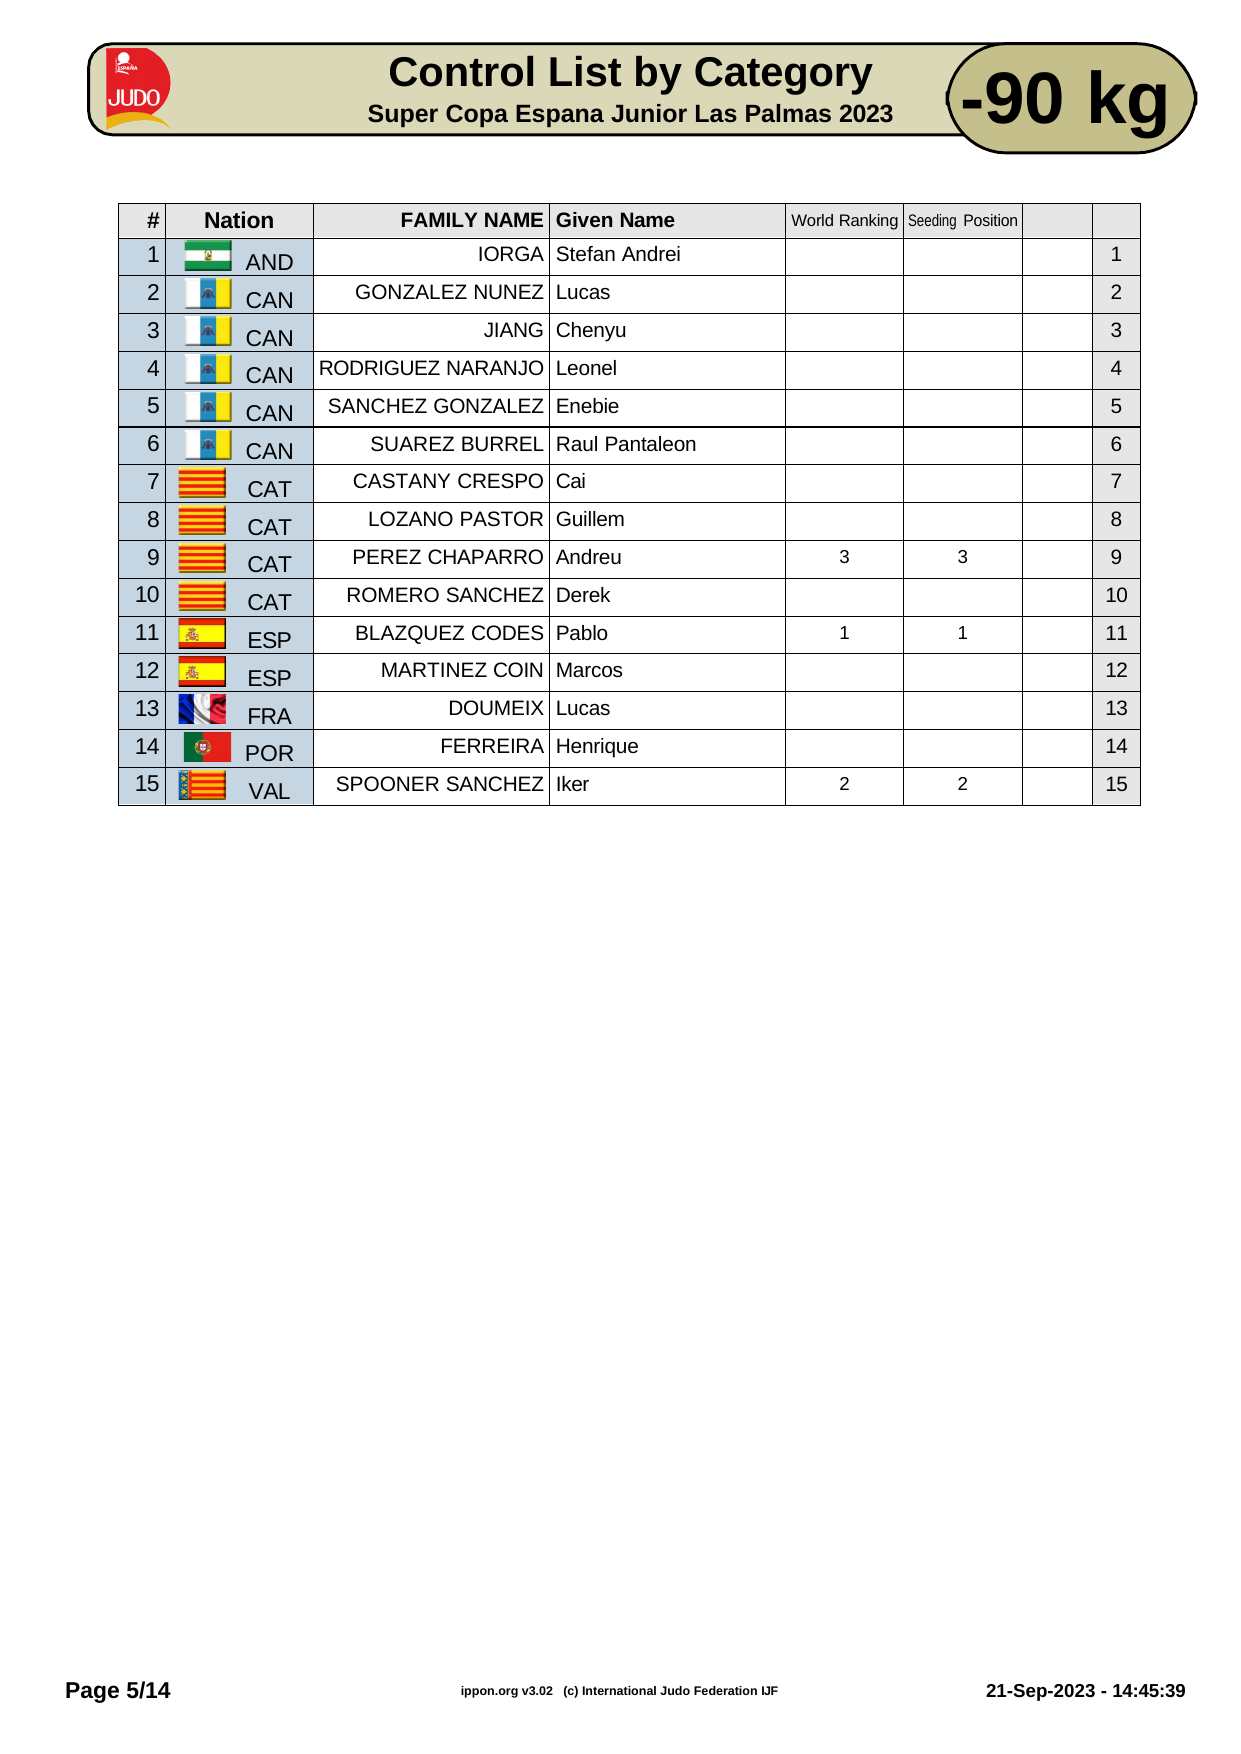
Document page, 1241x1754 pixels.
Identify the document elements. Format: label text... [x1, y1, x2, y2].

table_cell 12 [1093, 654, 1140, 691]
table_cell PEREZ CHAPARRO [314, 541, 549, 578]
table_cell 11 [119, 617, 165, 653]
table_cell Derek [550, 579, 785, 616]
table_cell CAT [166, 541, 313, 578]
table_cell [904, 654, 1022, 691]
table_cell 10 [1093, 579, 1140, 616]
table_cell [1023, 314, 1092, 351]
picture [178, 543, 226, 573]
table_cell Cai [550, 465, 785, 502]
picture [178, 505, 226, 535]
table_cell [904, 465, 1022, 502]
table_cell BLAZQUEZ CODES [314, 617, 549, 653]
picture [183, 732, 232, 762]
table_cell [786, 503, 903, 540]
table_cell [1023, 541, 1092, 578]
table_cell [786, 352, 903, 389]
table_cell [904, 239, 1022, 275]
table_cell Pablo [550, 617, 785, 653]
table_cell [904, 692, 1022, 729]
table_cell [786, 428, 903, 464]
table_cell 11 [1093, 617, 1140, 653]
picture [178, 618, 226, 649]
table_cell [1023, 654, 1092, 691]
table_cell SUAREZ BURREL [314, 428, 549, 464]
table_cell [786, 465, 903, 502]
table_cell [1023, 239, 1092, 275]
picture [178, 656, 226, 687]
table_cell FRA [166, 692, 313, 729]
table_cell Chenyu [550, 314, 785, 351]
table_cell 12 [119, 654, 165, 691]
table_cell 1 [904, 617, 1022, 653]
table_cell Marcos [550, 654, 785, 691]
table_cell [1023, 503, 1092, 540]
picture [184, 240, 232, 271]
table_cell [786, 654, 903, 691]
picture [184, 316, 232, 346]
table_cell [1023, 352, 1092, 389]
table_cell 8 [119, 503, 165, 540]
table_cell [904, 730, 1022, 767]
table_header World Ranking [786, 204, 903, 237]
table_cell 14 [1093, 730, 1140, 767]
table_cell [1023, 768, 1092, 804]
table_cell SPOONER SANCHEZ [314, 768, 549, 804]
table_cell 2 [904, 768, 1022, 804]
table_cell ESP [166, 617, 313, 653]
table_cell Iker [550, 768, 785, 804]
table_cell [1023, 465, 1092, 502]
table_cell CASTANY CRESPO [314, 465, 549, 502]
table_cell 14 [119, 730, 165, 767]
picture [184, 354, 232, 384]
table_cell [786, 692, 903, 729]
picture [178, 694, 226, 724]
table_cell 6 [1093, 428, 1140, 464]
table_cell [904, 579, 1022, 616]
table_cell [904, 503, 1022, 540]
table_cell [904, 428, 1022, 464]
table_header Given Name [550, 204, 785, 237]
text Super Copa Espana Junior Las Palmas 2023 [366, 99, 895, 128]
table_cell IORGA [314, 239, 549, 275]
table_cell SANCHEZ GONZALEZ [314, 390, 549, 426]
table_cell [904, 276, 1022, 313]
table_cell CAN [166, 352, 313, 389]
table_cell 9 [1093, 541, 1140, 578]
table_cell 15 [119, 768, 165, 804]
table_cell [786, 314, 903, 351]
table_cell [1023, 730, 1092, 767]
table_cell Henrique [550, 730, 785, 767]
table_cell 2 [119, 276, 165, 313]
table_cell RODRIGUEZ NARANJO [314, 352, 549, 389]
table_cell ESP [166, 654, 313, 691]
table_cell 2 [1093, 276, 1140, 313]
table_cell 3 [119, 314, 165, 351]
table_cell 10 [119, 579, 165, 616]
table_cell AND [166, 239, 313, 275]
table_cell CAT [166, 465, 313, 502]
table_header [1023, 204, 1092, 237]
table_cell 3 [904, 541, 1022, 578]
table_cell CAN [166, 428, 313, 464]
table_cell ROMERO SANCHEZ [314, 579, 549, 616]
picture [184, 392, 232, 422]
table_cell [1023, 692, 1092, 729]
table_cell CAN [166, 276, 313, 313]
table_cell 1 [1093, 239, 1140, 275]
table_cell [1023, 390, 1092, 426]
table_cell 6 [119, 428, 165, 464]
table_cell Enebie [550, 390, 785, 426]
table_cell [786, 239, 903, 275]
table_cell 2 [786, 768, 903, 804]
table_cell 13 [119, 692, 165, 729]
table_cell 4 [119, 352, 165, 389]
table_cell Leonel [550, 352, 785, 389]
table_cell Stefan Andrei [550, 239, 785, 275]
picture [178, 770, 226, 800]
table_cell FERREIRA [314, 730, 549, 767]
table_cell CAN [166, 314, 313, 351]
table_cell [904, 314, 1022, 351]
table_cell CAT [166, 503, 313, 540]
table_cell DOUMEIX [314, 692, 549, 729]
table_cell LOZANO PASTOR [314, 503, 549, 540]
table_cell [1023, 276, 1092, 313]
table_header Nation [166, 204, 313, 237]
table_cell 8 [1093, 503, 1140, 540]
table_cell 3 [1093, 314, 1140, 351]
table_header FAMILY NAME [314, 204, 549, 237]
table_cell 4 [1093, 352, 1140, 389]
table_cell POR [166, 730, 313, 767]
table_cell 15 [1093, 768, 1140, 804]
picture [184, 278, 232, 309]
table_cell [1023, 617, 1092, 653]
table_cell Lucas [550, 276, 785, 313]
table_cell [1023, 579, 1092, 616]
table_cell 9 [119, 541, 165, 578]
table_cell [1023, 428, 1092, 464]
table_cell GONZALEZ NUNEZ [314, 276, 549, 313]
table_cell VAL [166, 768, 313, 804]
table_header Seeding Position [904, 204, 1022, 237]
table_cell [786, 276, 903, 313]
picture [184, 430, 232, 460]
table_cell Guillem [550, 503, 785, 540]
table_cell [904, 352, 1022, 389]
table_cell [786, 390, 903, 426]
table_cell Raul Pantaleon [550, 428, 785, 464]
table_cell 5 [119, 390, 165, 426]
picture [106, 48, 172, 131]
table_cell [904, 390, 1022, 426]
table_cell 3 [786, 541, 903, 578]
table_cell 5 [1093, 390, 1140, 426]
table_cell Andreu [550, 541, 785, 578]
table_cell JIANG [314, 314, 549, 351]
text -90 kg [960, 66, 1173, 138]
table_cell Lucas [550, 692, 785, 729]
table_cell CAT [166, 579, 313, 616]
table_header # [119, 204, 165, 237]
table_cell [786, 730, 903, 767]
table_header [1093, 204, 1140, 237]
table_cell 1 [119, 239, 165, 275]
table_cell CAN [166, 390, 313, 426]
text Control List by Category [366, 54, 895, 95]
table_cell [786, 579, 903, 616]
table_cell 7 [1093, 465, 1140, 502]
table_cell 1 [786, 617, 903, 653]
picture [178, 467, 226, 498]
table_cell 7 [119, 465, 165, 502]
table_cell 13 [1093, 692, 1140, 729]
table_cell MARTINEZ COIN [314, 654, 549, 691]
picture [178, 581, 226, 611]
